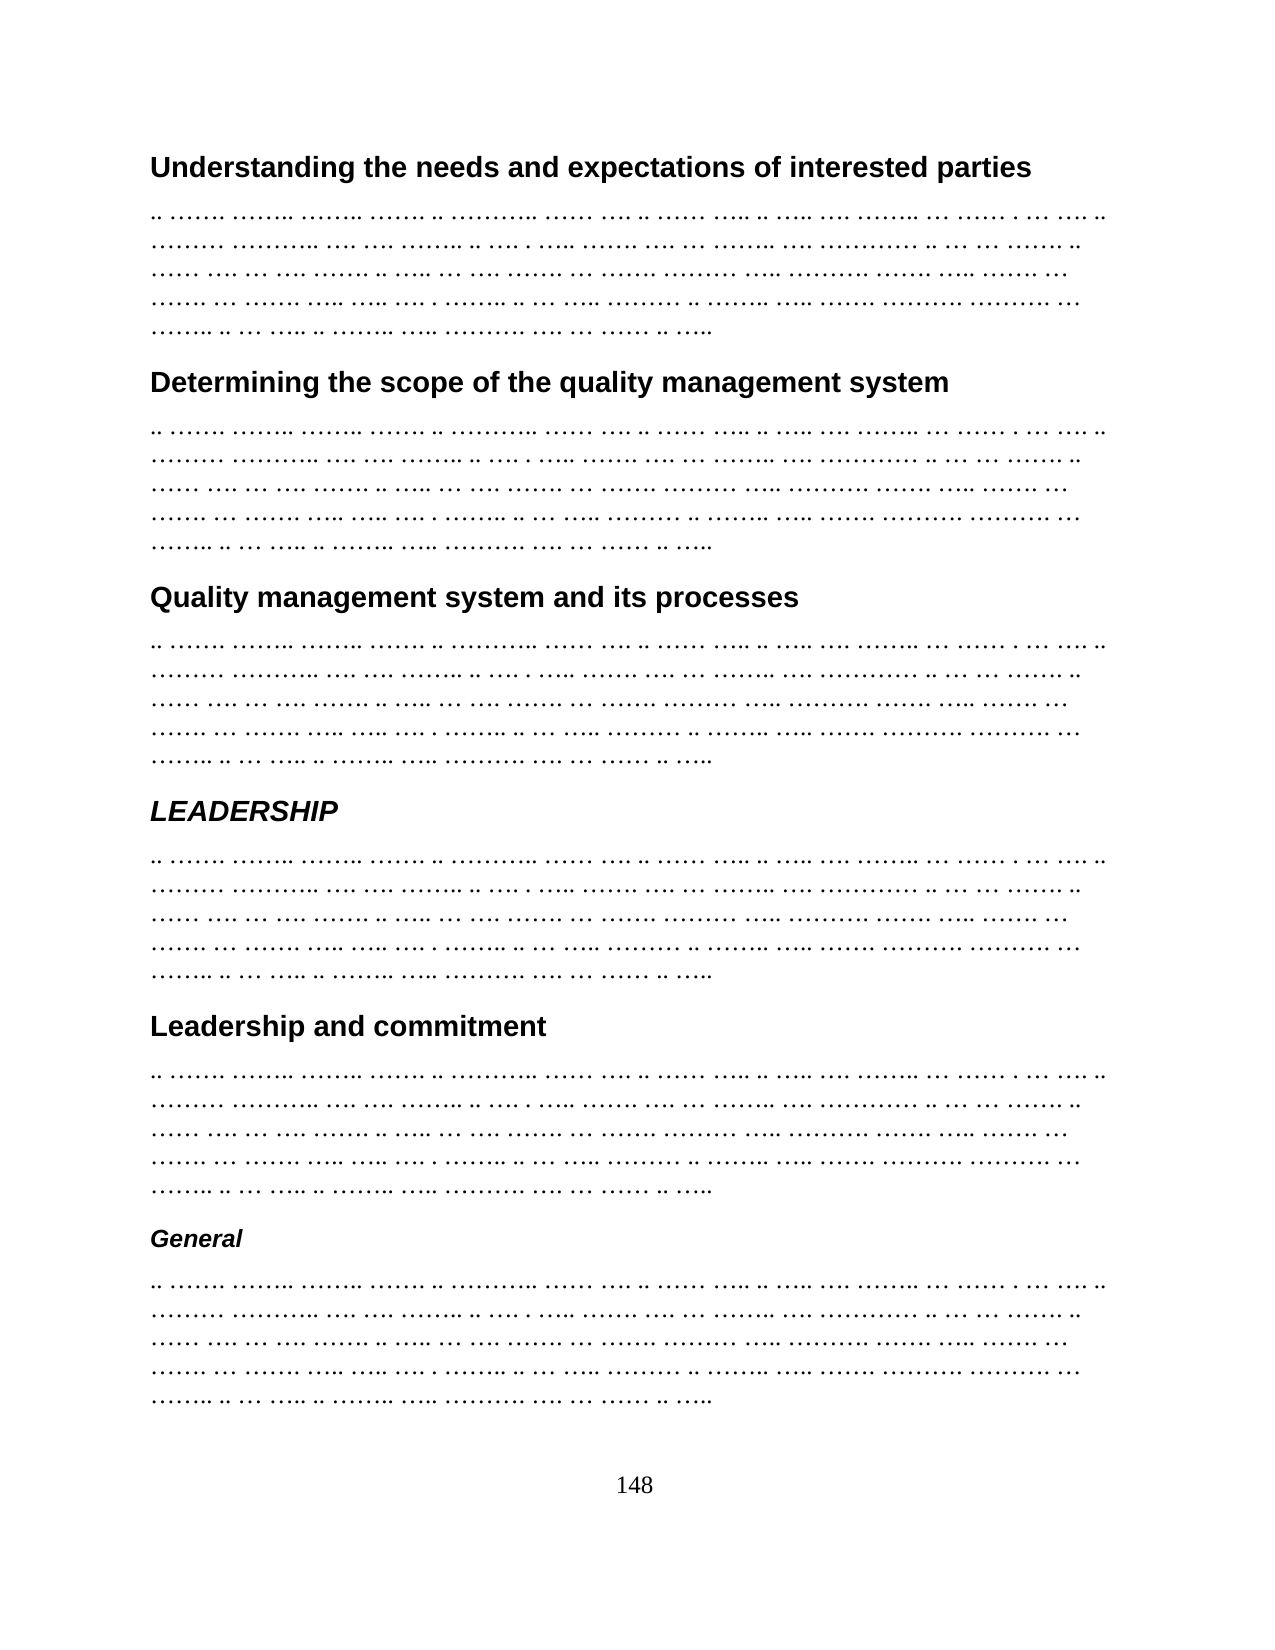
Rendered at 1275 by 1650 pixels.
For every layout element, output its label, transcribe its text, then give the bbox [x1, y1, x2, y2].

subtitle Leadership and commitment [150, 1009, 1125, 1043]
text .. ……. …….. …….. ……. .. ……….. …… …. .. …… ….. .. ….. …. …….. … …… . … …. .. ……… ……….. …. …. …….. .. …. . ….. ……. …. … …….. …. ………… .. … … ……. .. …… …. … …. ……. .. ….. … …. ……. … ……. ……… ….. ………. ……. ….. ……. … ……. … ……. ….. ….. …. . …….. .. … ….. ……… .. …….. ….. ……. ………. ………. … …….. .. … ….. .. …….. ….. ………. …. … …… .. ….. [150, 626, 1125, 769]
text .. ……. …….. …….. ……. .. ……….. …… …. .. …… ….. .. ….. …. …….. … …… . … …. .. ……… ……….. …. …. …….. .. …. . ….. ……. …. … …….. …. ………… .. … … ……. .. …… …. … …. ……. .. ….. … …. ……. … ……. ……… ….. ………. ……. ….. ……. … ……. … ……. ….. ….. …. . …….. .. … ….. ……… .. …….. ….. ……. ………. ………. … …….. .. … ….. .. …….. ….. ………. …. … …… .. ….. [150, 1055, 1125, 1199]
subtitle Quality management system and its processes [150, 579, 1125, 613]
text .. ……. …….. …….. ……. .. ……….. …… …. .. …… ….. .. ….. …. …….. … …… . … …. .. ……… ……….. …. …. …….. .. …. . ….. ……. …. … …….. …. ………… .. … … ……. .. …… …. … …. ……. .. ….. … …. ……. … ……. ……… ….. ………. ……. ….. ……. … ……. … ……. ….. ….. …. . …….. .. … ….. ……… .. …….. ….. ……. ………. ………. … …….. .. … ….. .. …….. ….. ………. …. … …… .. ….. [150, 840, 1125, 984]
text .. ……. …….. …….. ……. .. ……….. …… …. .. …… ….. .. ….. …. …….. … …… . … …. .. ……… ……….. …. …. …….. .. …. . ….. ……. …. … …….. …. ………… .. … … ……. .. …… …. … …. ……. .. ….. … …. ……. … ……. ……… ….. ………. ……. ….. ……. … ……. … ……. ….. ….. …. . …….. .. … ….. ……… .. …….. ….. ……. ………. ………. … …….. .. … ….. .. …….. ….. ………. …. … …… .. ….. [150, 1265, 1125, 1409]
text .. ……. …….. …….. ……. .. ……….. …… …. .. …… ….. .. ….. …. …….. … …… . … …. .. ……… ……….. …. …. …….. .. …. . ….. ……. …. … …….. …. ………… .. … … ……. .. …… …. … …. ……. .. ….. … …. ……. … ……. ……… ….. ………. ……. ….. ……. … ……. … ……. ….. ….. …. . …….. .. … ….. ……… .. …….. ….. ……. ………. ………. … …….. .. … ….. .. …….. ….. ………. …. … …… .. ….. [150, 411, 1125, 554]
text .. ……. …….. …….. ……. .. ……….. …… …. .. …… ….. .. ….. …. …….. … …… . … …. .. ……… ……….. …. …. …….. .. …. . ….. ……. …. … …….. …. ………… .. … … ……. .. …… …. … …. ……. .. ….. … …. ……. … ……. ……… ….. ………. ……. ….. ……. … ……. … ……. ….. ….. …. . …….. .. … ….. ……… .. …….. ….. ……. ………. ………. … …….. .. … ….. .. …….. ….. ………. …. … …… .. ….. [150, 196, 1125, 340]
subtitle LEADERSHIP [150, 794, 1125, 828]
subtitle Determining the scope of the quality management system [150, 365, 1125, 398]
subtitle General [150, 1224, 1125, 1252]
subtitle Understanding the needs and expectations of interested parties [150, 150, 1125, 183]
